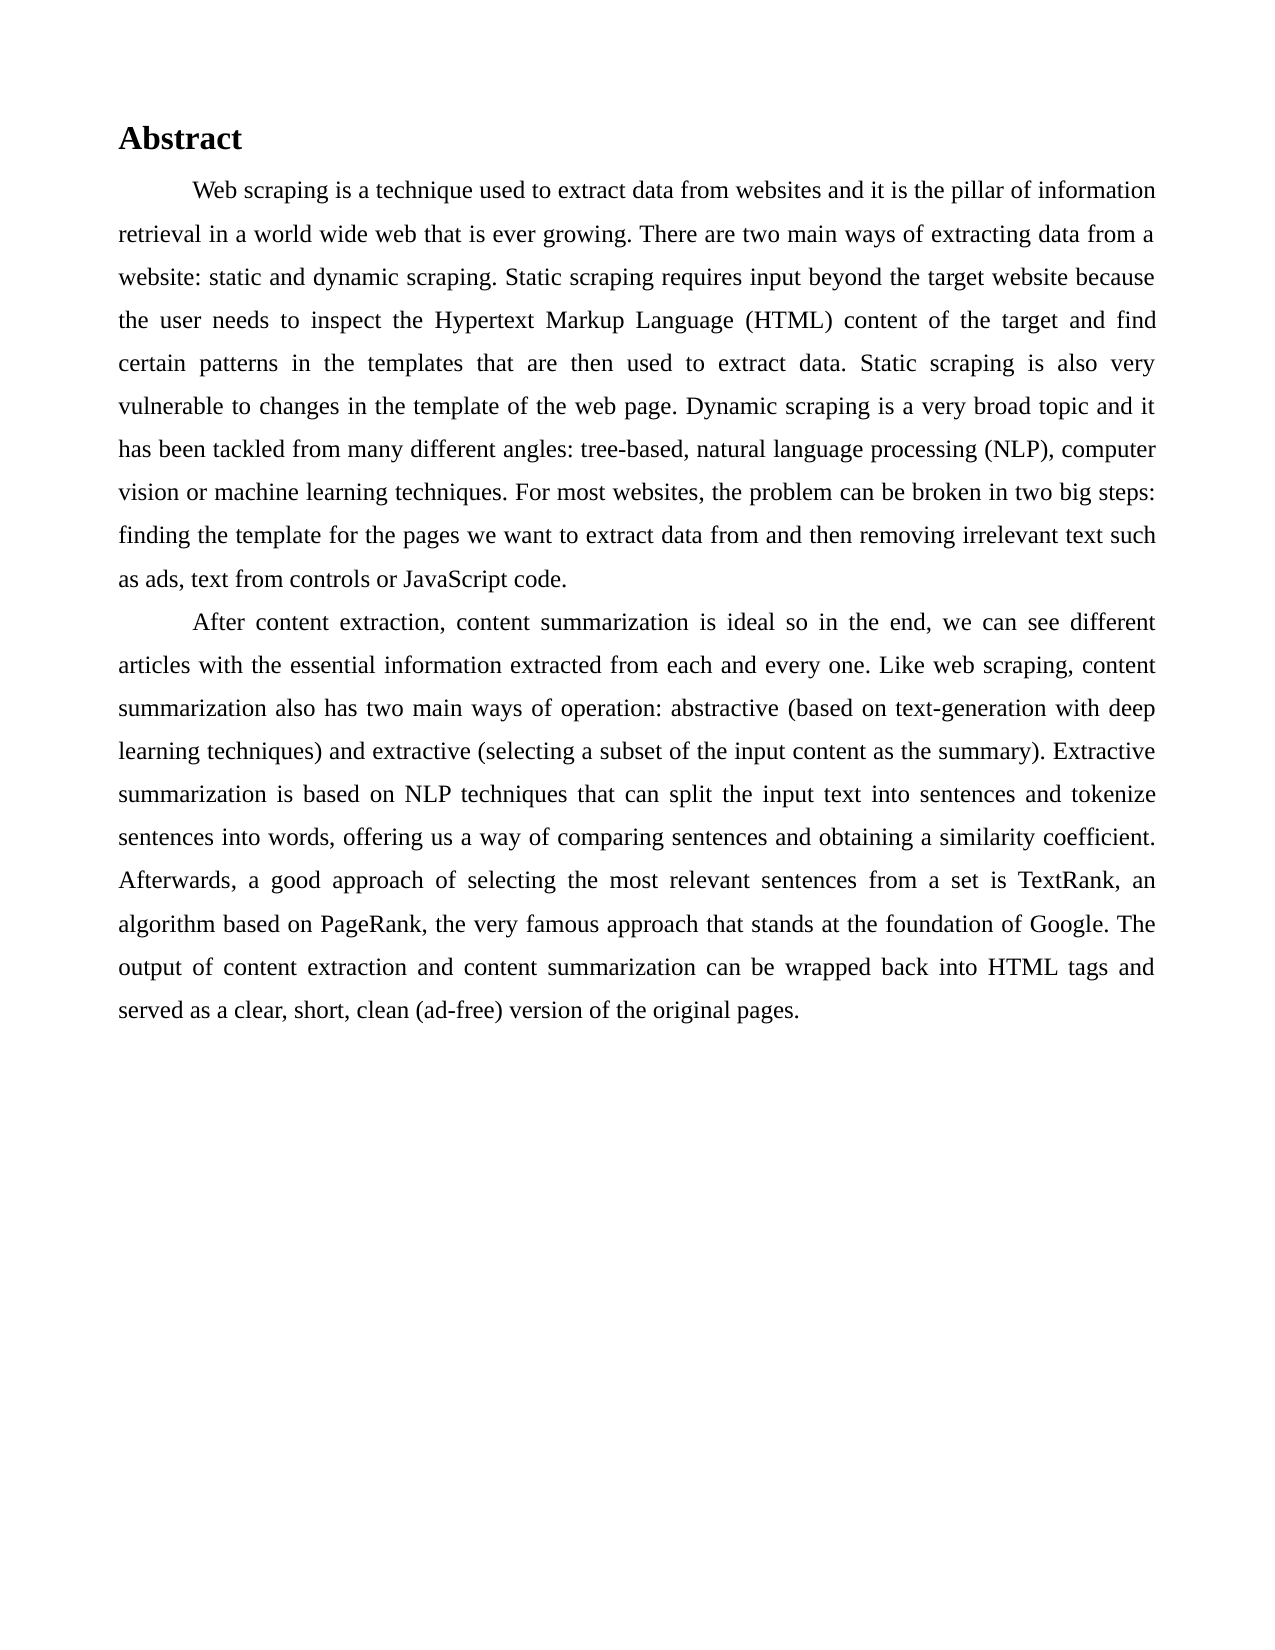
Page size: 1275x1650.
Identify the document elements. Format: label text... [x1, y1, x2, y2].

text After content extraction, content summarization is ideal so in the end, we can see different articles with the essential information extracted from each and every one. Like web scraping, content summarization also has two main ways of operation: abstractive (based on text-generation with deep learning techniques) and extractive (selecting a subset of the input content as the summary). Extractive summarization is based on NLP techniques that can split the input text into sentences and tokenize sentences into words, offering us a way of comparing sentences and obtaining a similarity coefficient. Afterwards, a good approach of selecting the most relevant sentences from a set is TextRank, an algorithm based on PageRank, the very famous approach that stands at the foundation of Google. The output of content extraction and content summarization can be wrapped back into HTML tags and served as a clear, short, clean (ad-free) version of the original pages. [118, 607, 1157, 1024]
text Web scraping is a technique used to extract data from websites and it is the pillar of information retrieval in a world wide web that is ever growing. There are two main ways of extracting data from a website: static and dynamic scraping. Static scraping requires input beyond the target website because the user needs to inspect the Hypertext Markup Language (HTML) content of the target and find certain patterns in the templates that are then used to extract data. Static scraping is also very vulnerable to changes in the template of the web page. Dynamic scraping is a very broad topic and it has been tackled from many different angles: tree-based, natural language processing (NLP), computer vision or machine learning techniques. For most websites, the problem can be broken in two big steps: finding the template for the pages we want to extract data from and then removing irrelevant text such as ads, text from controls or JavaScript code. [118, 176, 1157, 592]
text Abstract [118, 118, 1157, 156]
